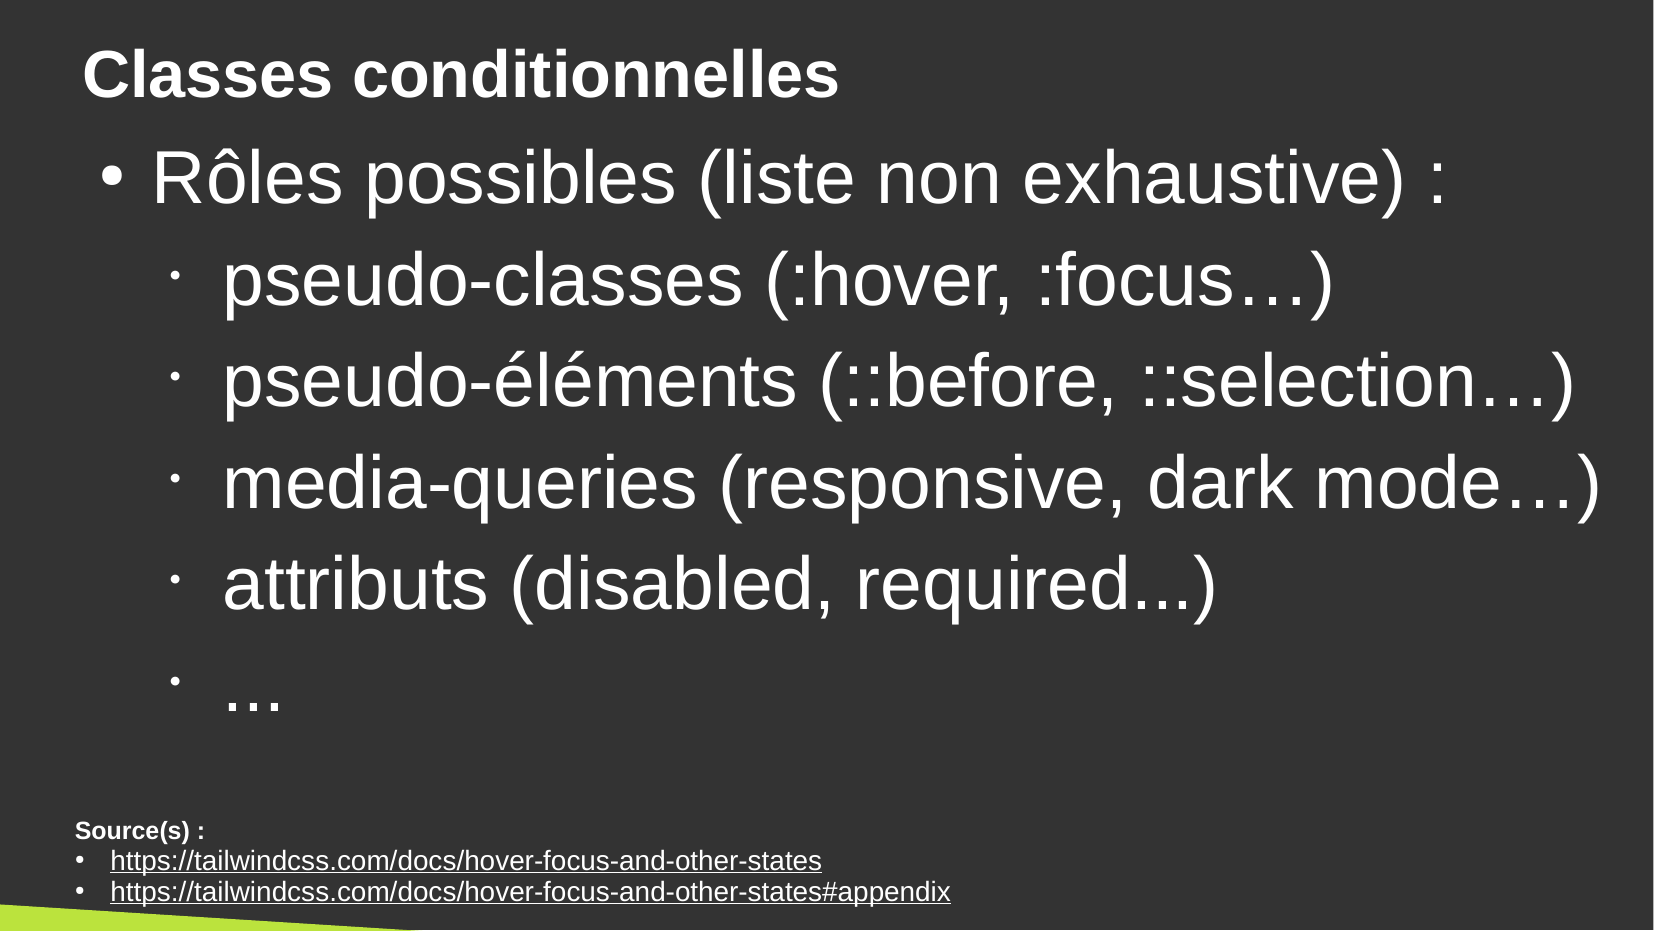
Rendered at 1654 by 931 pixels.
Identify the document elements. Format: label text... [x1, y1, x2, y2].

text_box Source(s) : https://tailwindcss.com/docs/hover-focus-and-other-states https://tailwindcss.com/docs/hover-focus-and-other-states#appendix [60, 809, 1583, 915]
title Classes conditionnelles [82, 37, 1571, 114]
text_box [0, 904, 423, 931]
list Rôles possibles (liste non exhaustive) : pseudo-classes (:hover, :focus…) pseudo-éléments (::before, ::selection…) media-queries (responsive, dark mode…) attributs (disabled, required...) ... [80, 135, 1620, 780]
